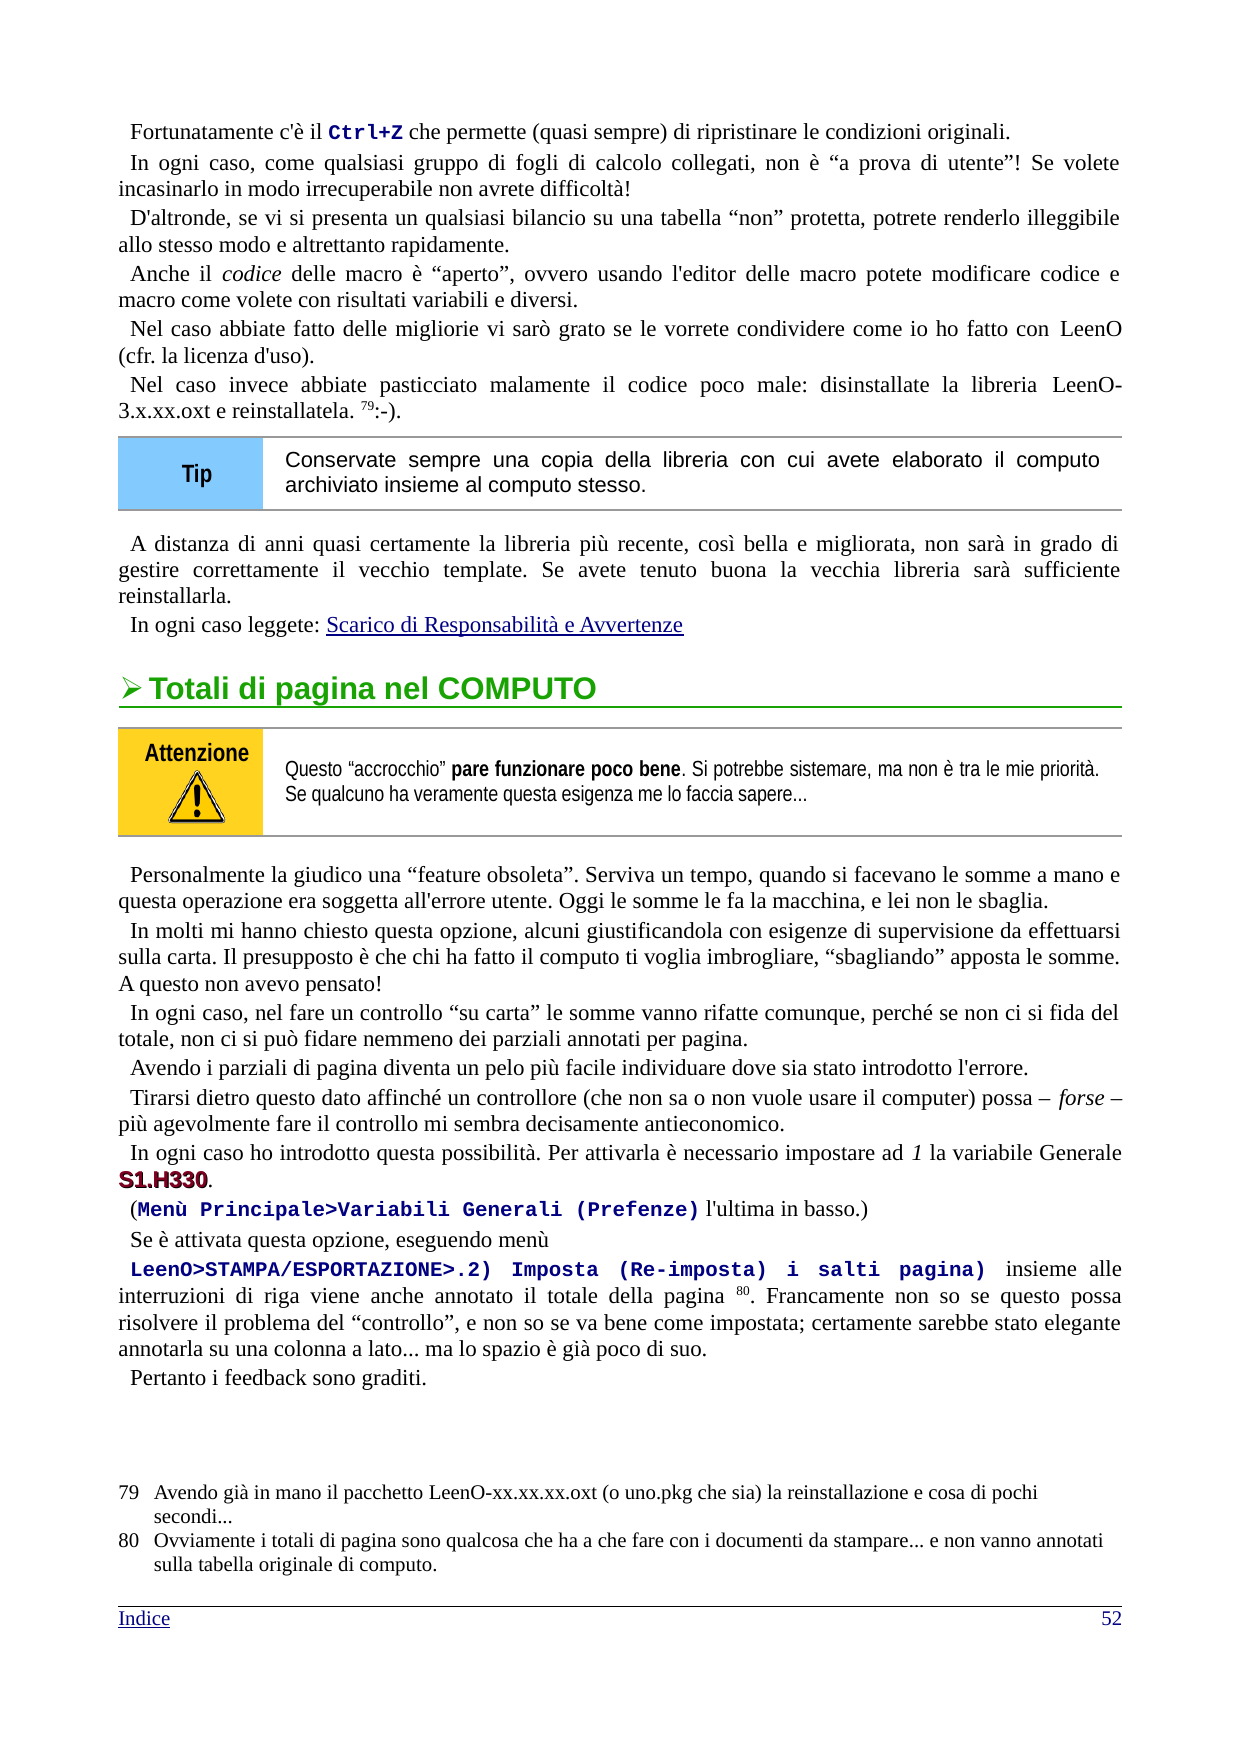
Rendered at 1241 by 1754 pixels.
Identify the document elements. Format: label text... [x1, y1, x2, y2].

subtitle Totali di pagina nel COMPUTO [119, 670, 1122, 706]
text LeenO>STAMPA/ESPORTAZIONE>.2) Imposta (Re-imposta) i salti pagina) insieme alle interruzioni di riga viene anche annotato il totale della pagina . Francamente non so se questo possa risolvere il problema del “controllo”, e non so se va bene come impostata; certamente sarebbe stato elegante annotarla su una colonna a lato... ma lo spazio è già poco di suo. [118, 1255, 1122, 1362]
text In ogni caso, come qualsiasi gruppo di fogli di calcolo collegati, non è “a prova di utente”! Se volete incasinarlo in modo irrecuperabile non avrete difficoltà! [118, 149, 1122, 201]
text Ovviamente i totali di pagina sono qualcosa che ha a che fare con i documenti da stampare... e non vanno annotati sulla tabella originale di computo. [118, 1528, 1122, 1576]
text Se è attivata questa opzione, eseguendo menù [118, 1226, 1122, 1252]
text Nel caso abbiate fatto delle migliorie vi sarò grato se le vorrete condividere come io ho fatto con LeenO (cfr. la licenza d'uso). [118, 316, 1122, 368]
text D'altronde, se vi si presenta un qualsiasi bilancio su una tabella “non” protetta, potrete renderlo illeggibile allo stesso modo e altrettanto rapidamente. [118, 204, 1122, 257]
text Pertanto i feedback sono graditi. [118, 1364, 1122, 1391]
text In molti mi hanno chiesto questa opzione, alcuni giustificandola con esigenze di supervisione da effettuarsi sulla carta. Il presupposto è che chi ha fatto il computo ti voglia imbrogliare, “sbagliando” apposta le somme. A questo non avevo pensato! [118, 917, 1122, 996]
text Personalmente la giudico una “feature obsoleta”. Serviva un tempo, quando si facevano le somme a mano e questa operazione era soggetta all'errore utente. Oggi le somme le fa la macchina, e lei non le sbaglia. [118, 861, 1122, 914]
text A distanza di anni quasi certamente la libreria più recente, così bella e migliorata, non sarà in grado di gestire correttamente il vecchio template. Se avete tenuto buona la vecchia libreria sarà sufficiente reinstallarla. [118, 529, 1122, 609]
text Fortunatamente c'è il Ctrl+Z che permette (quasi sempre) di ripristinare le condizioni originali. [118, 118, 1122, 146]
table_header Questo “accrocchio” pare funzionare poco bene. Si potrebbe sistemare, ma non è tra le mie priorità. Se qualcuno ha veramente questa esigenza me lo faccia sapere... [264, 729, 1122, 835]
text Avendo già in mano il pacchetto LeenO-xx.xx.xx.oxt (o uno.pkg che sia) la reinstallazione e cosa di pochi secondi... [118, 1480, 1122, 1528]
table_header Attenzione [118, 729, 263, 835]
text Nel caso invece abbiate pasticciato malamente il codice poco male: disinstallate la libreria LeenO-3.x.xx.oxt e reinstallatela. :-). [118, 371, 1122, 424]
text (Menù Principale>Variabili Generali (Prefenze) l'ultima in basso.) [118, 1195, 1122, 1223]
text In ogni caso ho introdotto questa possibilità. Per attivarla è necessario impostare ad 1 la variabile Generale S1.H330. [118, 1139, 1122, 1192]
text Tirarsi dietro questo dato affinché un controllore (che non sa o non vuole usare il computer) possa – forse – più agevolmente fare il controllo mi sembra decisamente antieconomico. [118, 1084, 1122, 1136]
text In ogni caso leggete: Scarico di Responsabilità e Avvertenze [118, 612, 1122, 638]
text Anche il codice delle macro è “aperto”, ovvero usando l'editor delle macro potete modificare codice e macro come volete con risultati variabili e diversi. [118, 260, 1122, 313]
text In ogni caso, nel fare un controllo “su carta” le somme vanno rifatte comunque, perché se non ci si fida del totale, non ci si può fidare nemmeno dei parziali annotati per pagina. [118, 999, 1122, 1052]
table_header Conservate sempre una copia della libreria con cui avete elaborato il computo archiviato insieme al computo stesso. [264, 438, 1122, 509]
table_header Tip [118, 438, 263, 509]
text Avendo i parziali di pagina diventa un pelo più facile individuare dove sia stato introdotto l'errore. [118, 1054, 1122, 1081]
picture [164, 766, 229, 827]
